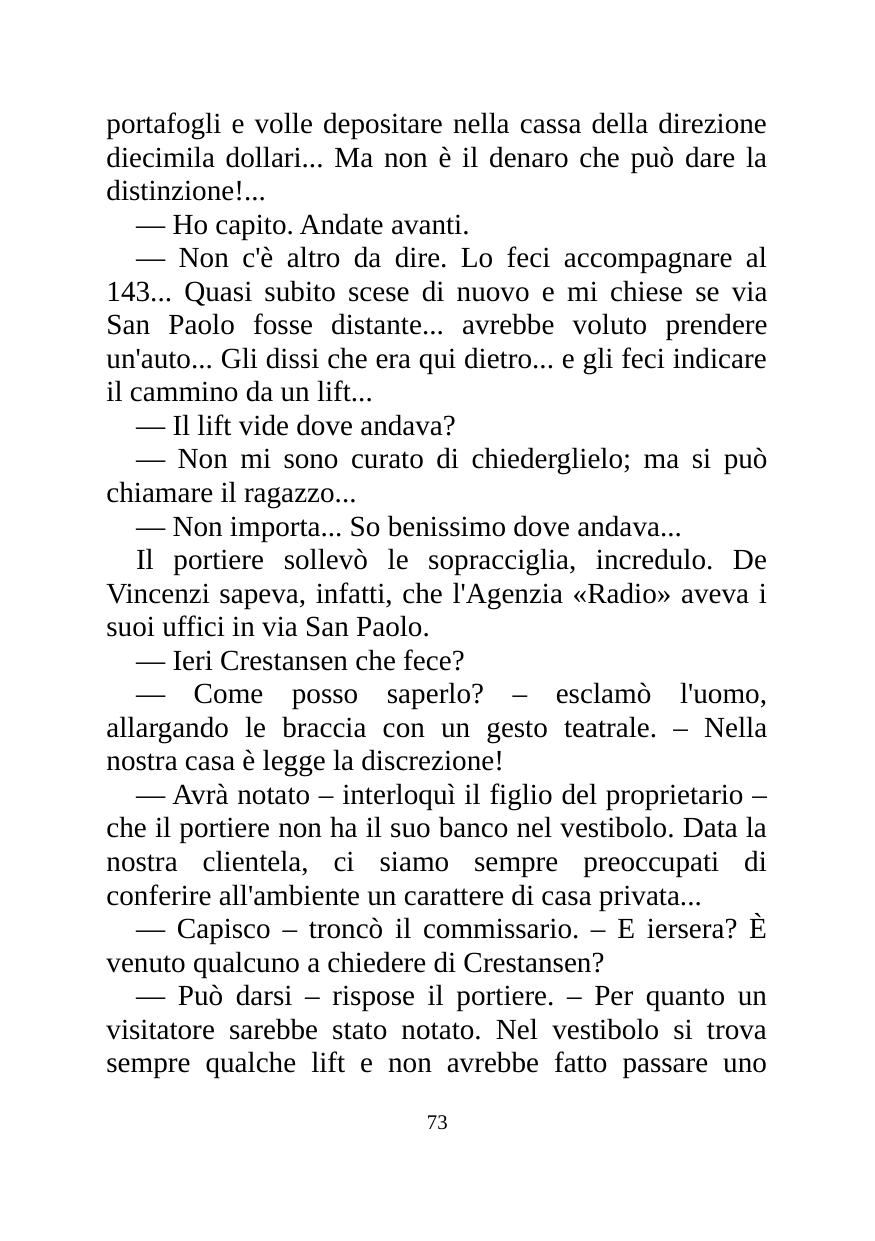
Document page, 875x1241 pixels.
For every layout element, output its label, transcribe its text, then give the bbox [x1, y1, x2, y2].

text — Può darsi – rispose il portiere. – Per quanto un visitatore sarebbe stato notato. Nel vestibolo si trova sempre qualche lift e non avrebbe fatto passare uno [106, 978, 768, 1079]
text — Ieri Crestansen che fece? [106, 643, 768, 676]
text — Il lift vide dove andava? [106, 408, 768, 442]
text — Come posso saperlo? – esclamò l'uomo, allargando le braccia con un gesto teatrale. – Nella nostra casa è legge la discrezione! [106, 676, 768, 777]
text — Capisco – troncò il commissario. – E iersera? È venuto qualcuno a chiedere di Crestansen? [106, 911, 768, 978]
text portafogli e volle depositare nella cassa della direzione diecimila dollari... Ma non è il denaro che può dare la distinzione!... [106, 106, 768, 207]
text — Non mi sono curato di chiederglielo; ma si può chiamare il ragazzo... [106, 442, 768, 509]
text — Ho capito. Andate avanti. [106, 207, 768, 240]
text — Non c'è altro da dire. Lo feci accompagnare al 143... Quasi subito scese di nuovo e mi chiese se via San Paolo fosse distante... avrebbe voluto prendere un'auto... Gli dissi che era qui dietro... e gli feci indicare il cammino da un lift... [106, 240, 768, 408]
text — Non importa... So benissimo dove andava... [106, 509, 768, 542]
text — Avrà notato – interloquì il figlio del proprietario – che il portiere non ha il suo banco nel vestibolo. Data la nostra clientela, ci siamo sempre preoccupati di conferire all'ambiente un carattere di casa privata... [106, 777, 768, 911]
text Il portiere sollevò le sopracciglia, incredulo. De Vincenzi sapeva, infatti, che l'Agenzia «Radio» aveva i suoi uffici in via San Paolo. [106, 542, 768, 643]
